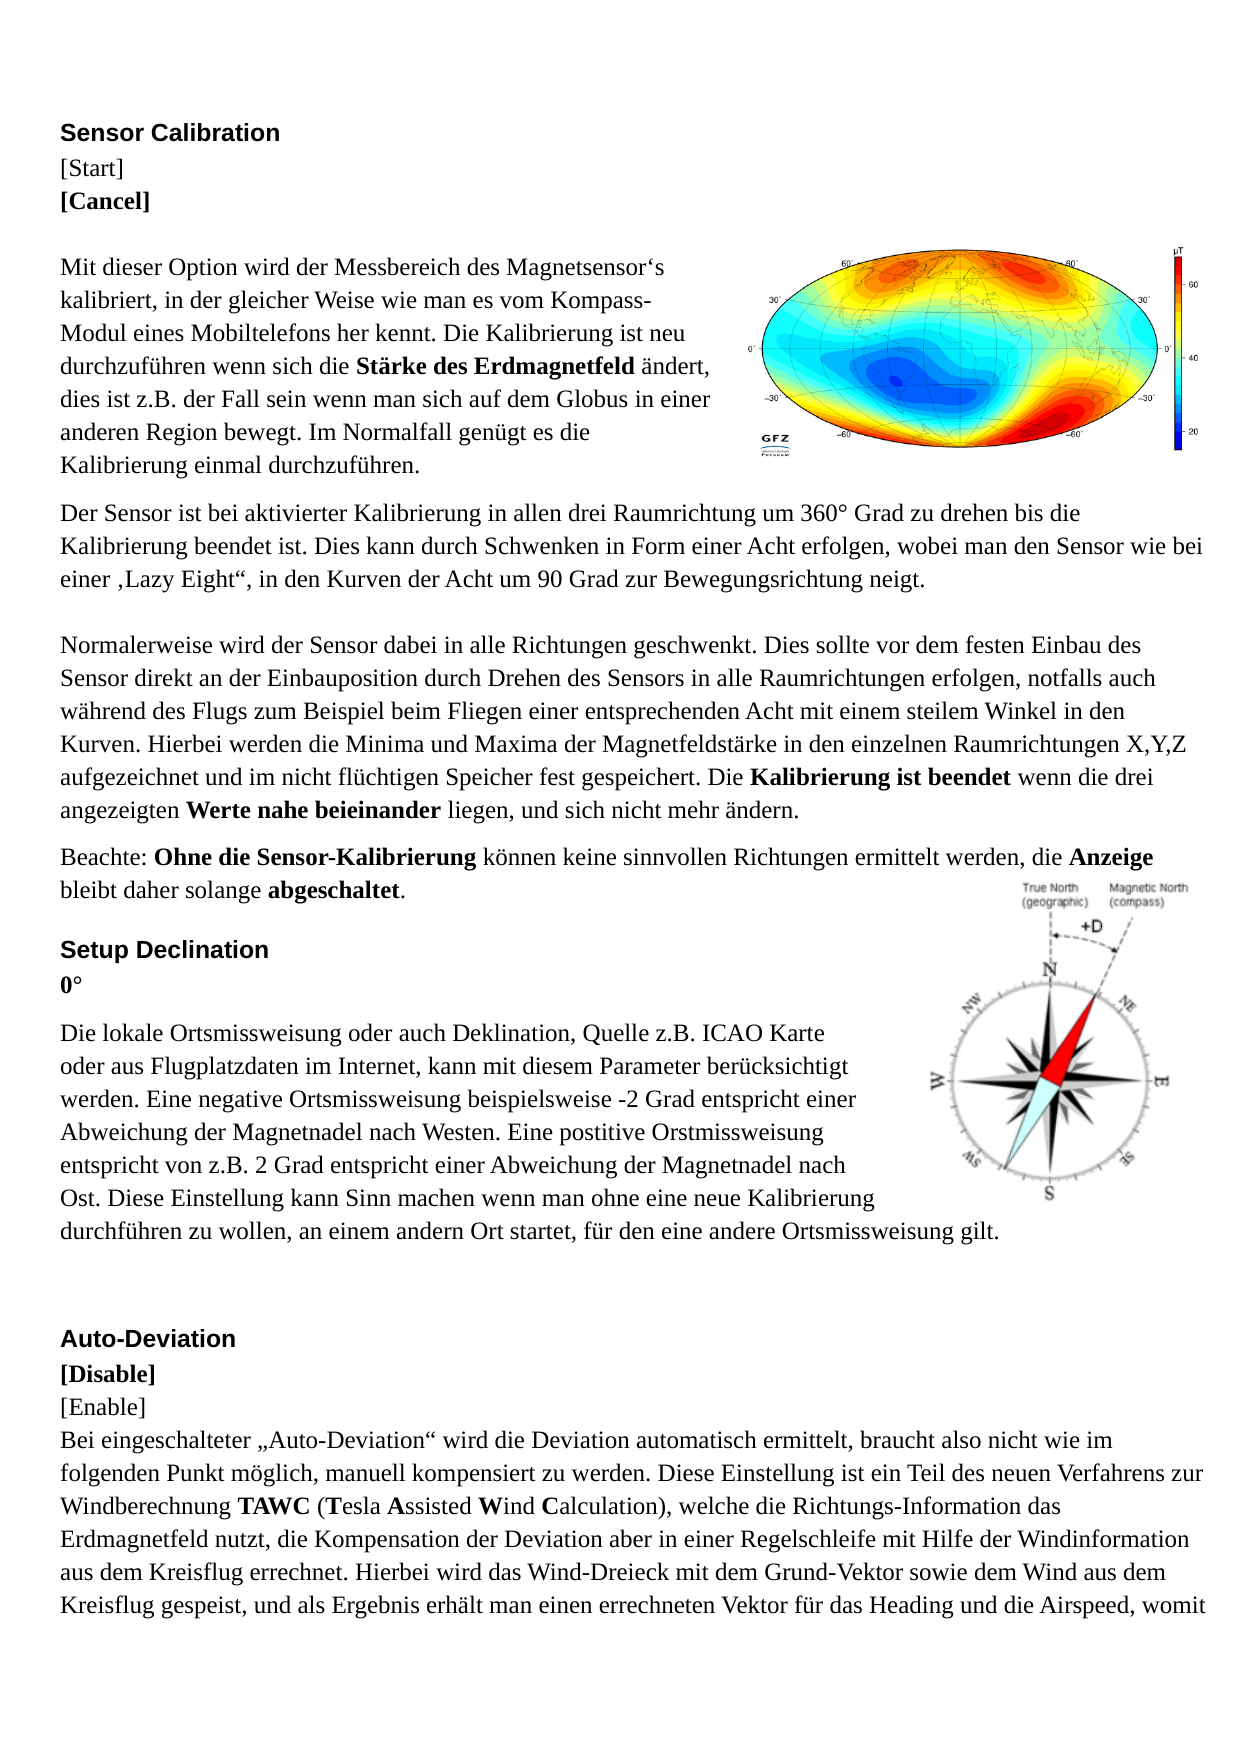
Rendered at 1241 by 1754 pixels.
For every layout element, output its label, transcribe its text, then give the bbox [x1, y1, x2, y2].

text [Cancel] [60, 186, 1207, 215]
picture [745, 244, 1199, 459]
text 0° [60, 970, 905, 999]
subtitle [1192, 936, 1207, 964]
text Bei eingeschalteter „Auto-Deviation“ wird die Deviation automatisch ermittelt, braucht also nicht wie im folgenden Punkt möglich, manuell kompensiert zu werden. Diese Einstellung ist ein Teil des neuen Verfahrens zur Windberechnung TAWC (Tesla Assisted Wind Calculation), welche die Richtungs-Information das Erdmagnetfeld nutzt, die Kompensation der Deviation aber in einer Regelschleife mit Hilfe der Windinformation aus dem Kreisflug errechnet. Hierbei wird das Wind-Dreieck mit dem Grund-Vektor sowie dem Wind aus dem Kreisflug gespeist, und als Ergebnis erhält man einen errechneten Vektor für das Heading und die Airspeed, womit [60, 1425, 1207, 1618]
subtitle Setup Declination [60, 936, 905, 964]
text [Disable] [60, 1359, 1207, 1387]
subtitle Sensor Calibration [60, 118, 1207, 147]
text [Enable] [60, 1392, 1207, 1420]
text Die lokale Ortsmissweisung oder auch Deklination, Quelle z.B. ICAO Karte oder aus Flugplatzdaten im Internet, kann mit diesem Parameter berücksichtigt werden. Eine negative Ortsmissweisung beispielsweise -2 Grad entspricht einer Abweichung der Magnetnadel nach Westen. Eine postitive Orstmissweisung entspricht von z.B. 2 Grad entspricht einer Abweichung der Magnetnadel nach Ost. Diese Einstellung kann Sinn machen wenn man ohne eine neue Kalibrierung durchführen zu wollen, an einem andern Ort startet, für den eine andere Ortsmissweisung gilt. [60, 1018, 1207, 1245]
subtitle Auto-Deviation [60, 1324, 1207, 1352]
text Beachte: Ohne die Sensor-Kalibrierung können keine sinnvollen Richtungen ermittelt werden, die Anzeige bleibt daher solange abgeschaltet. [60, 842, 1207, 904]
text [Start] [60, 153, 1207, 182]
text [1192, 970, 1207, 999]
text Der Sensor ist bei aktivierter Kalibrierung in allen drei Raumrichtung um 360° Grad zu drehen bis die Kalibrierung beendet ist. Dies kann durch Schwenken in Form einer Acht erfolgen, wobei man den Sensor wie bei einer ‚Lazy Eight“, in den Kurven der Acht um 90 Grad zur Bewegungsrichtung neigt. [60, 498, 1207, 592]
picture [905, 878, 1192, 1207]
text Mit dieser Option wird der Messbereich des Magnetsensor‘s kalibriert, in der gleicher Weise wie man es vom Kompass-Modul eines Mobiltelefons her kennt. Die Kalibrierung ist neu durchzuführen wenn sich die Stärke des Erdmagnetfeld ändert, dies ist z.B. der Fall sein wenn man sich auf dem Globus in einer anderen Region bewegt. Im Normalfall genügt es die Kalibrierung einmal durchzuführen. [60, 252, 1207, 479]
text Normalerweise wird der Sensor dabei in alle Richtungen geschwenkt. Dies sollte vor dem festen Einbau des Sensor direkt an der Einbauposition durch Drehen des Sensors in alle Raumrichtungen erfolgen, notfalls auch während des Flugs zum Beispiel beim Fliegen einer entsprechenden Acht mit einem steilem Winkel in den Kurven. Hierbei werden die Minima und Maxima der Magnetfeldstärke in den einzelnen Raumrichtungen X,Y,Z aufgezeichnet und im nicht flüchtigen Speicher fest gespeichert. Die Kalibrierung ist beendet wenn die drei angezeigten Werte nahe beieinander liegen, und sich nicht mehr ändern. [60, 630, 1207, 824]
